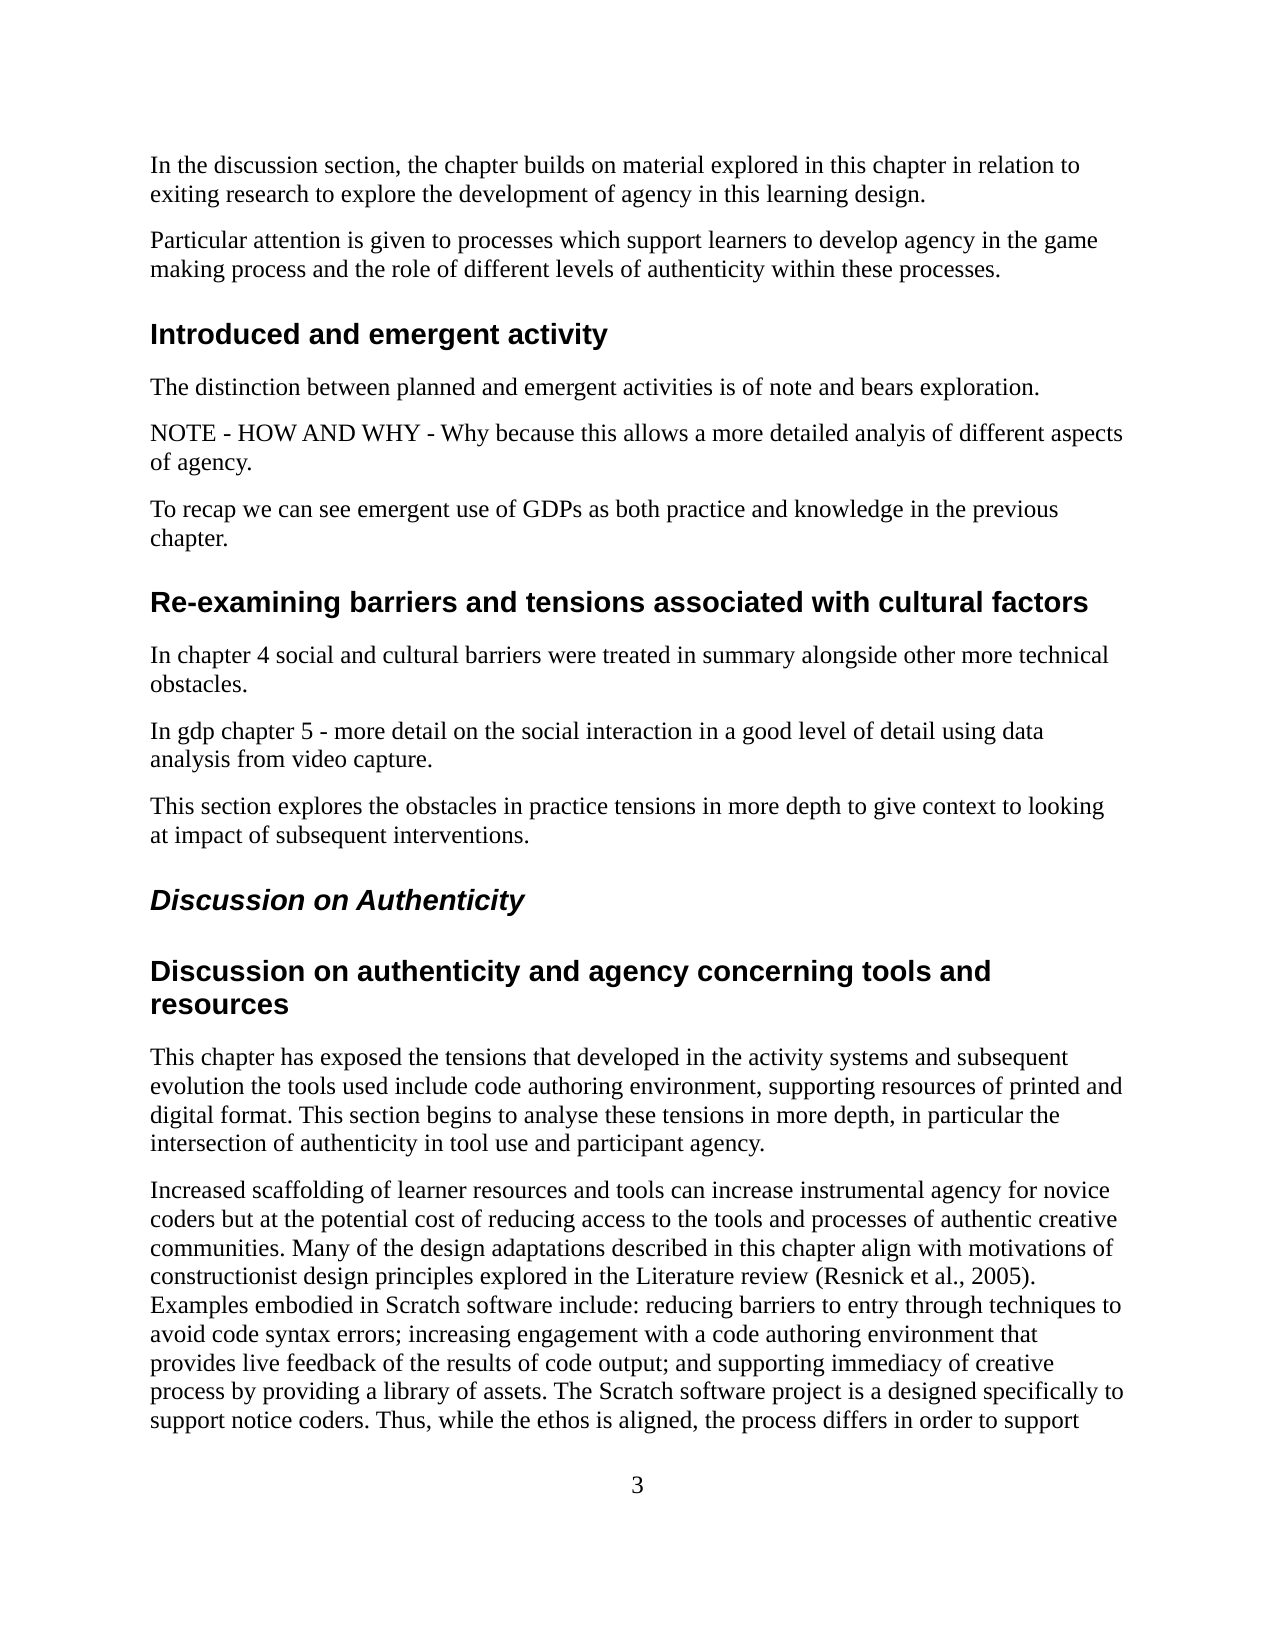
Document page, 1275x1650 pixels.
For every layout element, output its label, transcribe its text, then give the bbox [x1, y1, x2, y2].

text Increased scaffolding of learner resources and tools can increase instrumental agency for novice coders but at the potential cost of reducing access to the tools and processes of authentic creative communities. Many of the design adaptations described in this chapter align with motivations of constructionist design principles explored in the Literature review (Resnick et al., 2005). Examples embodied in Scratch software include: reducing barriers to entry through techniques to avoid code syntax errors; increasing engagement with a code authoring environment that provides live feedback of the results of code output; and supporting immediacy of creative process by providing a library of assets. The Scratch software project is a designed specifically to support notice coders. Thus, while the ethos is aligned, the process differs in order to support [150, 1175, 1125, 1434]
subtitle Discussion on authenticity and agency concerning tools and resources [150, 954, 1125, 1021]
text Particular attention is given to processes which support learners to develop agency in the game making process and the role of different levels of authenticity within these processes. [150, 225, 1125, 283]
text To recap we can see emergent use of GDPs as both practice and knowledge in the previous chapter. [150, 494, 1125, 551]
text This section explores the obstacles in practice tensions in more depth to give context to looking at impact of subsequent interventions. [150, 791, 1125, 849]
text NOTE - HOW AND WHY - Why because this allows a more detailed analyis of different aspects of agency. [150, 418, 1125, 476]
text The distinction between planned and emergent activities is of note and bears exploration. [150, 372, 1125, 401]
text In chapter 4 social and cultural barriers were treated in summary alongside other more technical obstacles. [150, 640, 1125, 698]
text In gdp chapter 5 - more detail on the social interaction in a good level of detail using data analysis from video capture. [150, 716, 1125, 773]
subtitle Introduced and emergent activity [150, 317, 1125, 350]
text In the discussion section, the chapter builds on material explored in this chapter in relation to exiting research to explore the development of agency in this learning design. [150, 150, 1125, 207]
subtitle Discussion on Authenticity [150, 883, 1125, 916]
subtitle Re-examining barriers and tensions associated with cultural factors [150, 585, 1125, 619]
text This chapter has exposed the tensions that developed in the activity systems and subsequent evolution the tools used include code authoring environment, supporting resources of printed and digital format. This section begins to analyse these tensions in more depth, in particular the intersection of authenticity in tool use and participant agency. [150, 1042, 1125, 1157]
